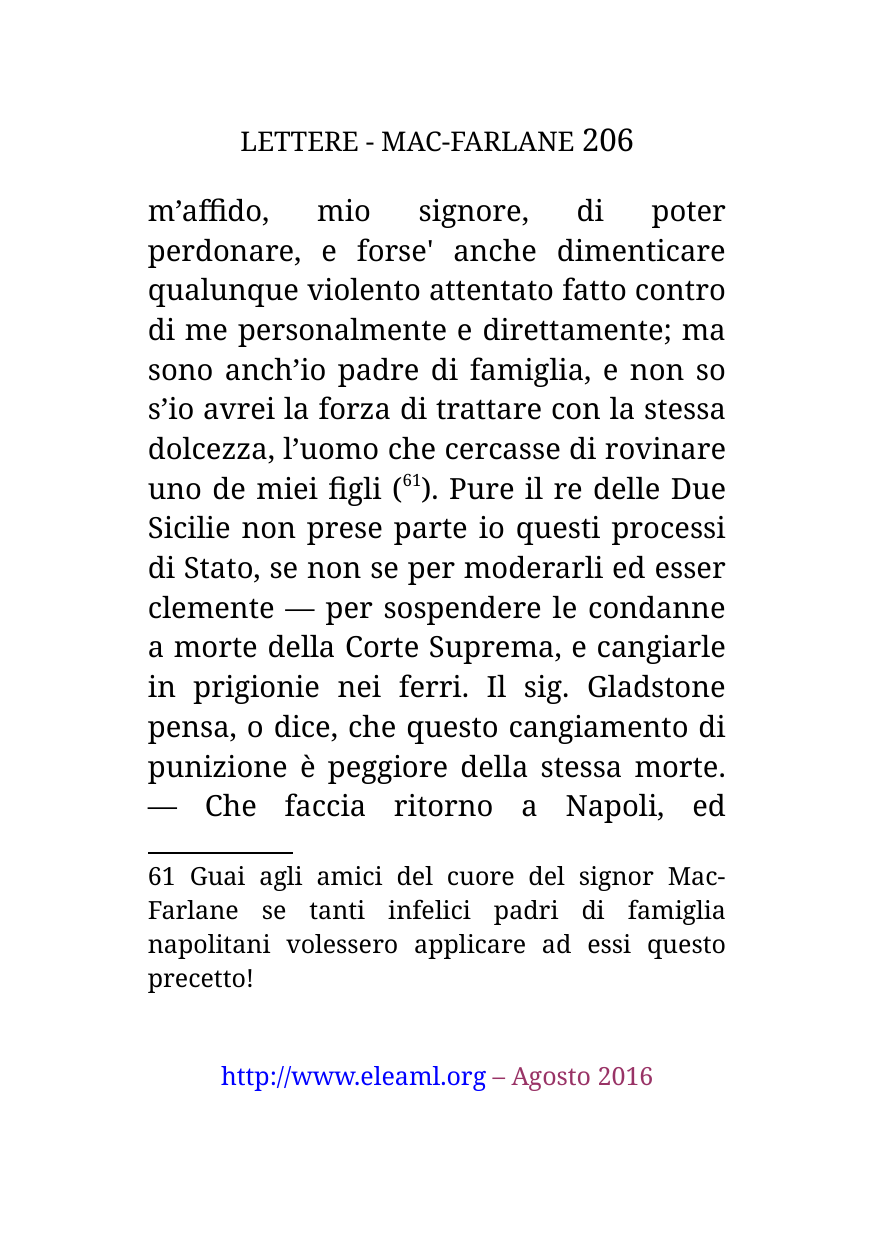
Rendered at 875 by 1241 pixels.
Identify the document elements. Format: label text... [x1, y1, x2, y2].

text Guai agli amici del cuore del signor Mac-Farlane se tanti infelici padri di famiglia napolitani volessero applicare ad essi questo precetto! [148, 859, 726, 995]
text m’affido, mio signore, di poter perdonare, e forse' anche dimenticare qualunque violento attentato fatto contro di me personalmente e direttamente; ma sono anch’io padre di famiglia, e non so s’io avrei la forza di trattare con la stessa dolcezza, l’uomo che cercasse di rovinare uno de miei figli (). Pure il re delle Due Sicilie non prese parte io questi processi di Stato, se non se per moderarli ed esser clemente — per sospendere le condanne a morte della Corte Suprema, e cangiarle in prigionie nei ferri. Il sig. Gladstone pensa, o dice, che questo cangiamento di punizione è peggiore della stessa morte. — Che faccia ritorno a Napoli, ed [148, 190, 726, 825]
